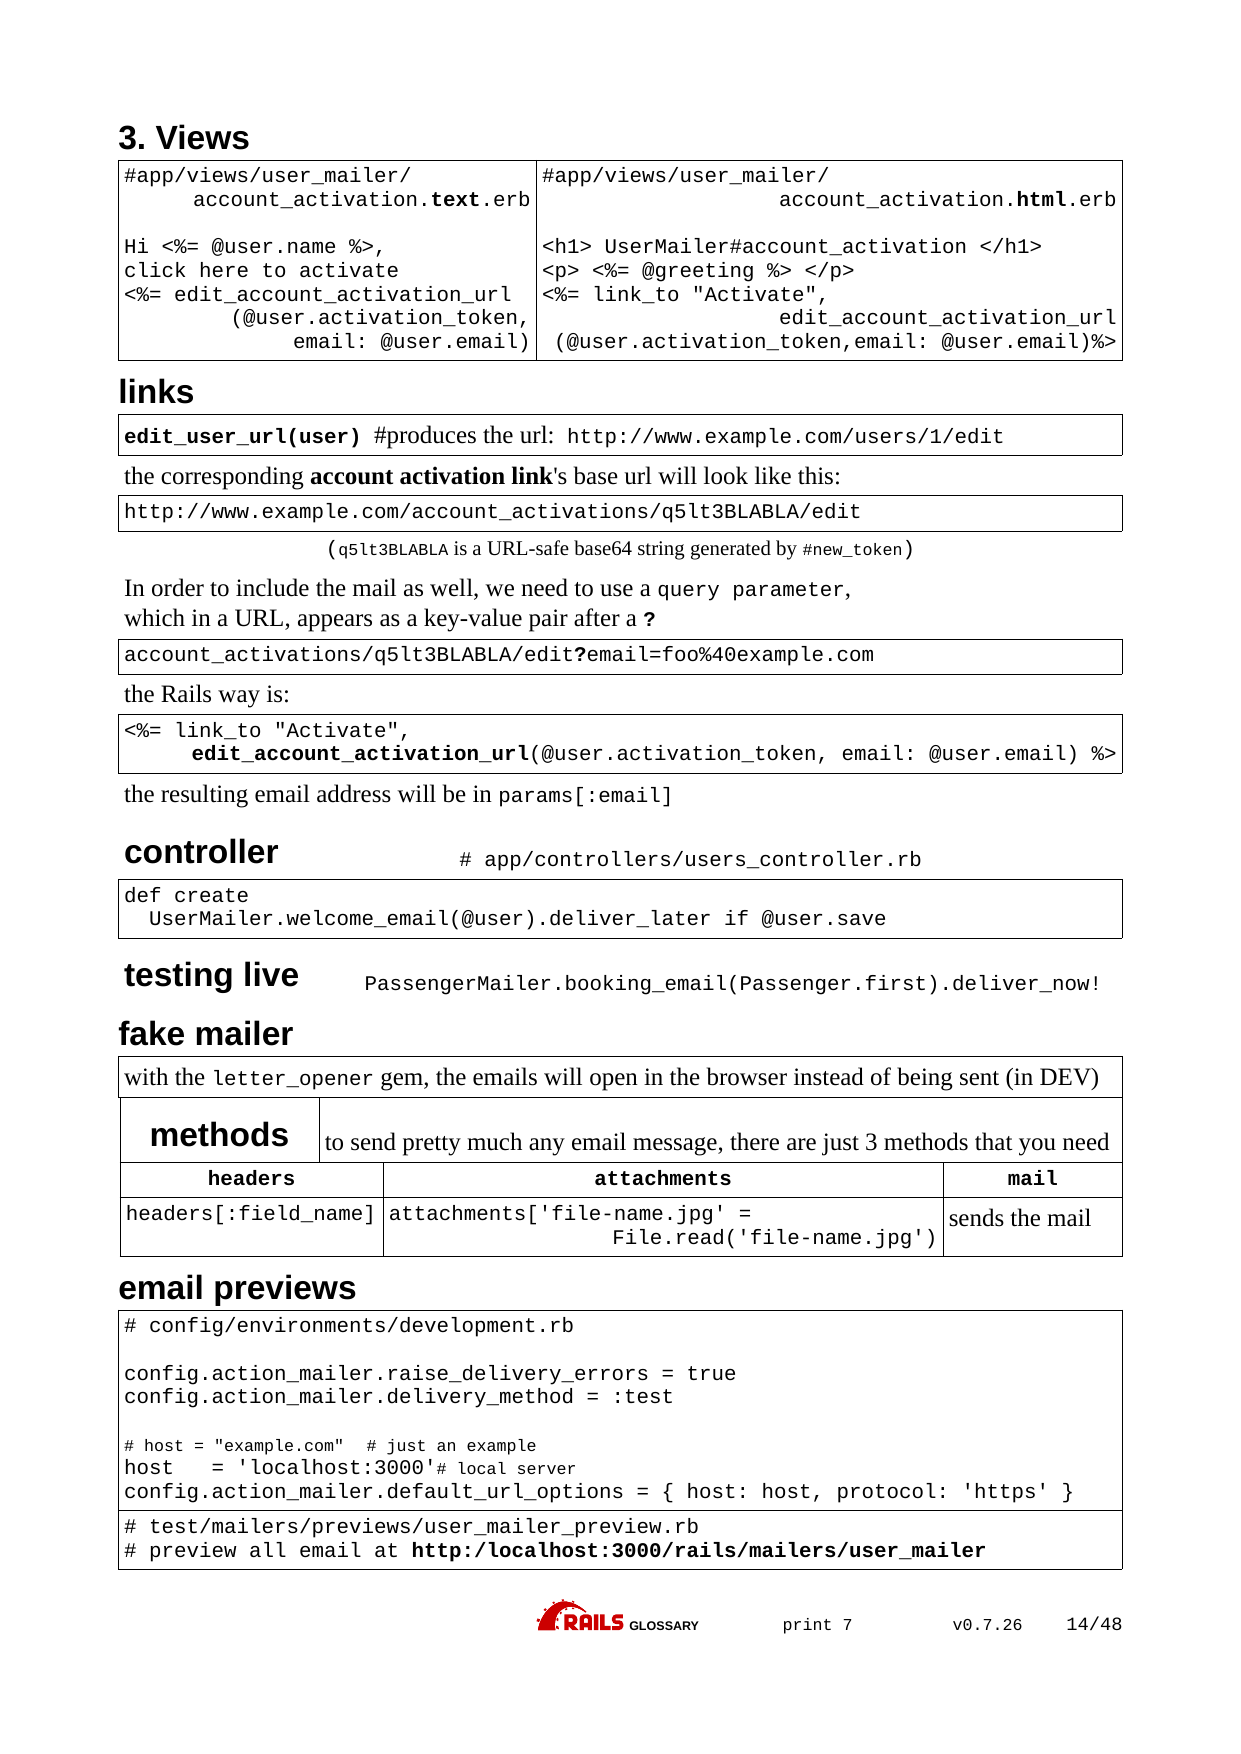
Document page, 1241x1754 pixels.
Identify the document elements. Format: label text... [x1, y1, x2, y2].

table_cell (q5lt3BLABLA is a URL-safe base64 string generated by #new_token) [118, 532, 1122, 568]
table_header methods [121, 1098, 319, 1162]
table_header #app/views/user_mailer/ account_activation.text.erb Hi <%= @user.name %>, click here to activate <%= edit_account_activation_url (@user.activation_token, email: @user.email) [119, 161, 536, 360]
table_header # config/environments/development.rb config.action_mailer.raise_delivery_errors = true config.action_mailer.delivery_method = :test # host = "example.com" # just an example host = 'localhost:3000'# local server config.action_mailer.default_url_options = { host: host, protocol: 'https' } [119, 1311, 1122, 1510]
table_cell def create UserMailer.welcome_email(@user).deliver_later if @user.save [119, 880, 1122, 938]
table_cell headers [121, 1163, 383, 1197]
table_header # app/controllers/users_controller.rb [454, 814, 1122, 879]
subtitle fake mailer [118, 1014, 1122, 1053]
table_cell <%= link_to "Activate", edit_account_activation_url(@user.activation_token, email: @user.email) %> [119, 715, 1122, 773]
table_header with the letter_opener gem, the emails will open in the browser instead of being sent (in DEV) [119, 1057, 1122, 1097]
table_cell In order to include the mail as well, we need to use a query parameter, which in a URL, appears as a key-value pair after a ? [118, 568, 1122, 638]
table_cell sends the mail [944, 1198, 1122, 1256]
table_cell the Rails way is: [118, 675, 1122, 714]
table_header controller [118, 814, 453, 879]
table_header testing live [118, 939, 359, 1002]
table_cell the corresponding account activation link's base url will look like this: [118, 456, 1122, 495]
table_cell the resulting email address will be in params[:email] [118, 774, 1122, 814]
table_cell # test/mailers/previews/user_mailer_preview.rb # preview all email at http:/localhost:3000/rails/mailers/user_mailer [119, 1511, 1122, 1569]
table_cell http://www.example.com/account_activations/q5lt3BLABLA/edit [119, 496, 1122, 531]
table_header PassengerMailer.booking_email(Passenger.first).deliver_now! [359, 939, 1122, 1002]
table_cell attachments['file-name.jpg' = File.read('file-name.jpg') [384, 1198, 943, 1256]
subtitle links [118, 372, 1122, 411]
table_cell attachments [384, 1163, 943, 1197]
subtitle email previews [118, 1268, 1122, 1307]
table_header edit_user_url(user) #produces the url: http://www.example.com/users/1/edit [119, 415, 1122, 455]
subtitle 3. Views [118, 118, 1122, 157]
table_header #app/views/user_mailer/ account_activation.html.erb <h1> UserMailer#account_activation </h1> <p> <%= @greeting %> </p> <%= link_to "Activate", edit_account_activation_url (@user.activation_token,email: @user.email)%> [537, 161, 1122, 360]
table_cell headers[:field_name] [121, 1198, 383, 1256]
table_cell mail [944, 1163, 1122, 1197]
table_header to send pretty much any email message, there are just 3 methods that you need [320, 1098, 1122, 1162]
table_cell account_activations/q5lt3BLABLA/edit?email=foo%40example.com [119, 640, 1122, 674]
